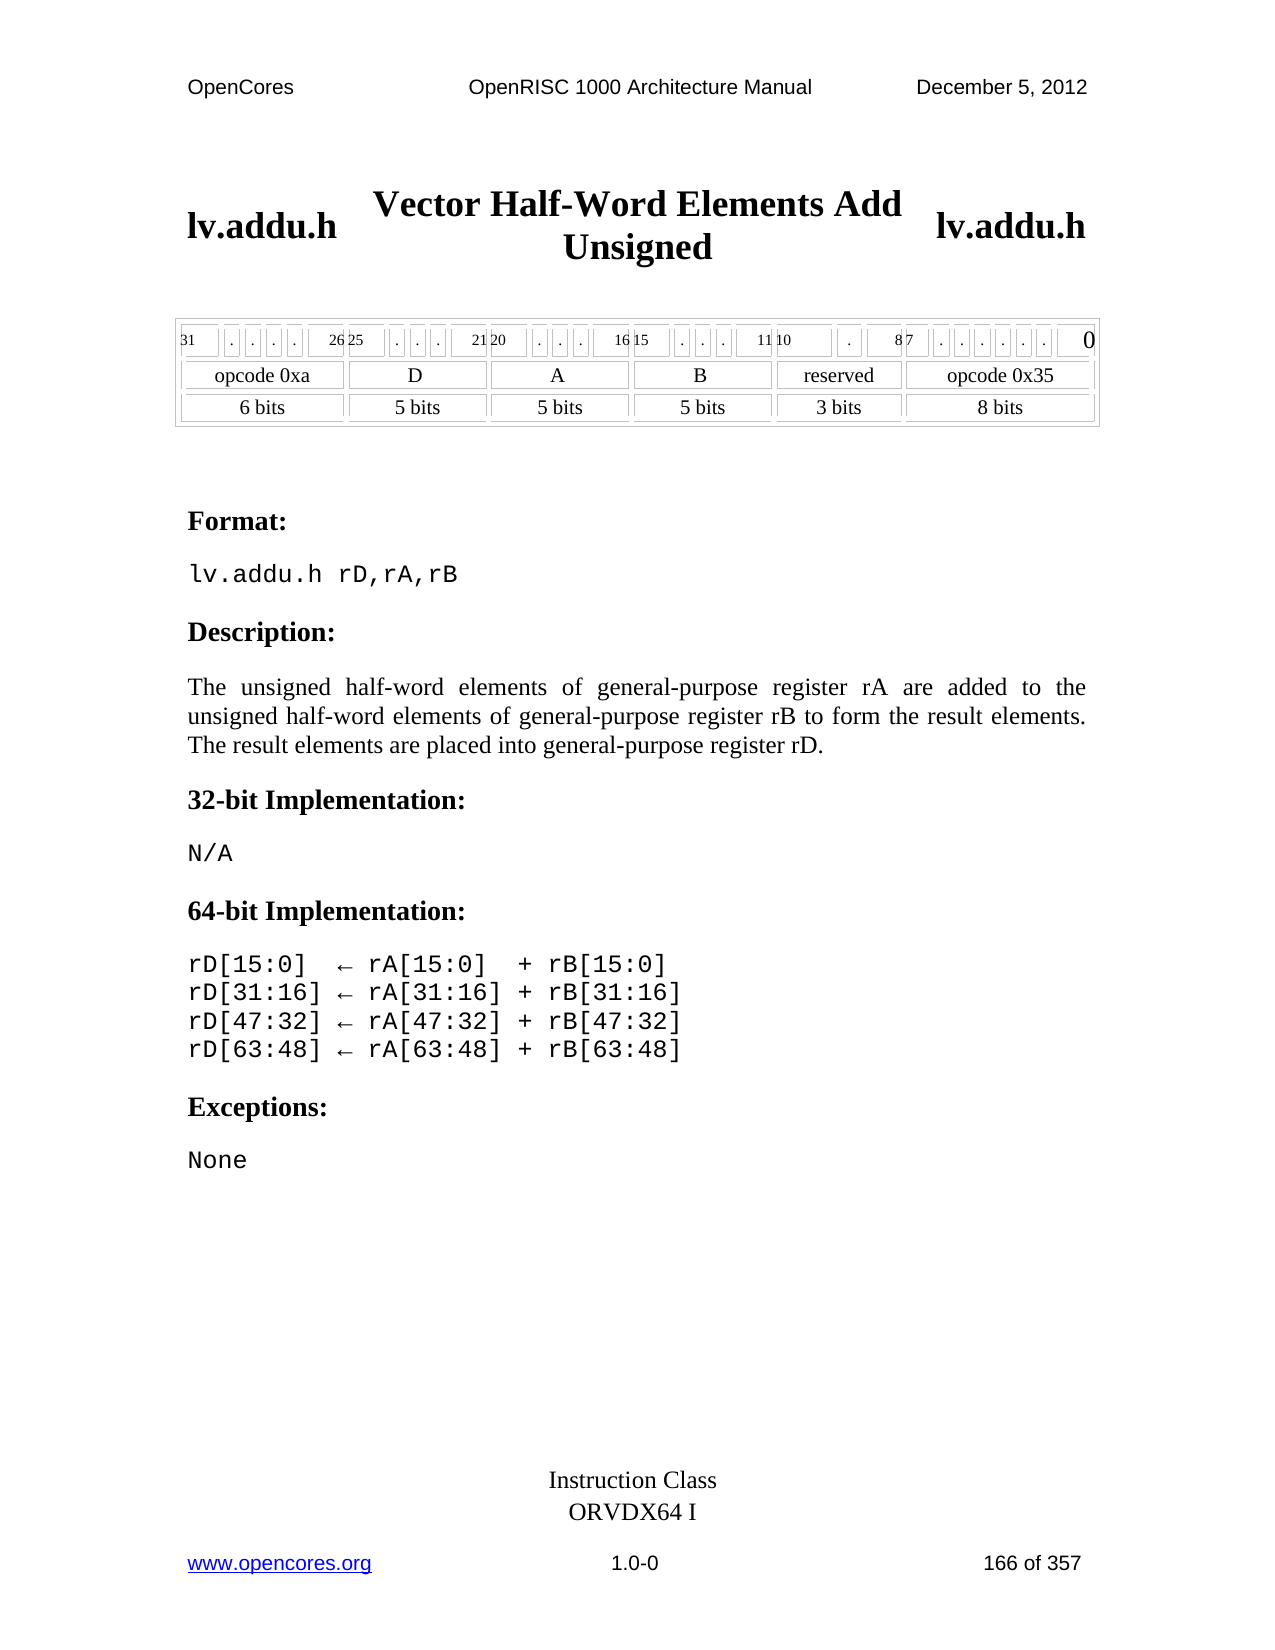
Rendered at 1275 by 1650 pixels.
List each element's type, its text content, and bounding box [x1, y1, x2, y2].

text 64-bit Implementation: [187, 894, 1087, 927]
text N/A [187, 841, 1087, 869]
text rD[15:0] ← rA[15:0] + rB[15:0] rD[31:16] ← rA[31:16] + rB[31:16] rD[47:32] ← rA[47:32] + rB[47:32] rD[63:48] ← rA[63:48] + rB[63:48] [187, 952, 1087, 1065]
text Description: [187, 615, 1087, 647]
text 32-bit Implementation: [187, 783, 1087, 816]
text The unsigned half-word elements of general-purpose register rA are added to the unsigned half-word elements of general-purpose register rB to form the result elements. The result elements are placed into general-purpose register rD. [187, 672, 1087, 758]
text Format: [187, 504, 1087, 536]
text Exceptions: [187, 1090, 1087, 1122]
text None [187, 1147, 1087, 1176]
text lv.addu.h rD,rA,rB [187, 561, 1087, 590]
